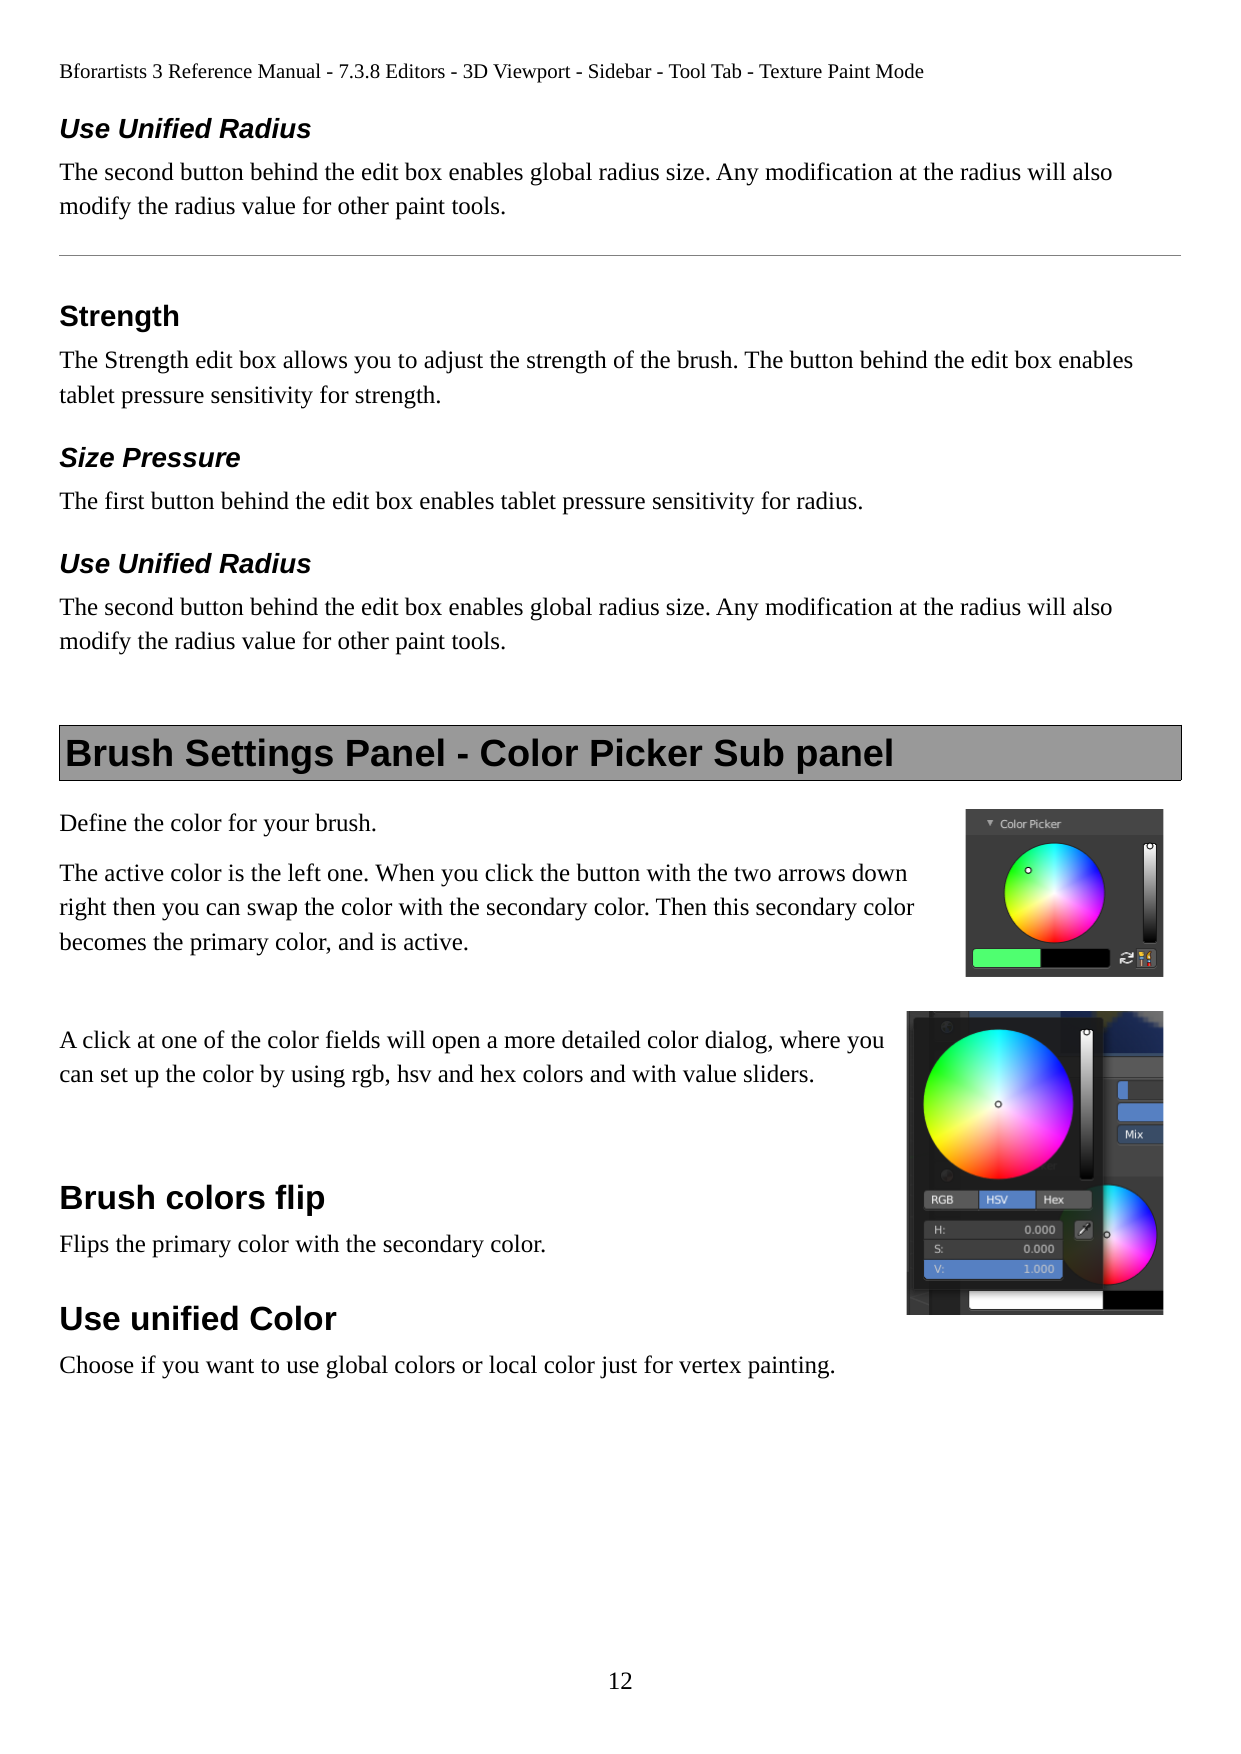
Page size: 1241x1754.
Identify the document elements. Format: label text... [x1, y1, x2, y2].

subtitle Use unified Color [59, 1299, 1181, 1338]
text A click at one of the color fields will open a more detailed color dialog, where you can set up the color by using rgb, hsv and hex colors and with value sliders. [59, 1025, 906, 1088]
picture [906, 1011, 1164, 1315]
subtitle Brush colors flip [59, 1178, 906, 1217]
subtitle Use Unified Radius [59, 113, 1181, 144]
subtitle Use Unified Radius [59, 547, 1181, 579]
picture [965, 809, 1164, 977]
table_header Brush Settings Panel - Color Picker Sub panel [60, 726, 1181, 780]
text The first button behind the edit box enables tablet pressure sensitivity for radius. [59, 486, 1181, 515]
subtitle Size Pressure [59, 442, 1181, 473]
text The second button behind the edit box enables global radius size. Any modification at the radius will also modify the radius value for other paint tools. [59, 157, 1181, 220]
subtitle Strength [59, 299, 1181, 333]
text The Strength edit box allows you to adjust the strength of the brush. The button behind the edit box enables tablet pressure sensitivity for strength. [59, 346, 1181, 409]
text Choose if you want to use global colors or local color just for vertex painting. [59, 1350, 1181, 1379]
text The second button behind the edit box enables global radius size. Any modification at the radius will also modify the radius value for other paint tools. [59, 592, 1181, 655]
subtitle [1164, 1178, 1181, 1217]
text Define the color for your brush. [59, 808, 1181, 837]
text The active color is the left one. When you click the button with the two arrows down right then you can swap the color with the secondary color. Then this secondary color becomes the primary color, and is active. [59, 858, 965, 955]
text Flips the primary color with the secondary color. [59, 1229, 906, 1258]
